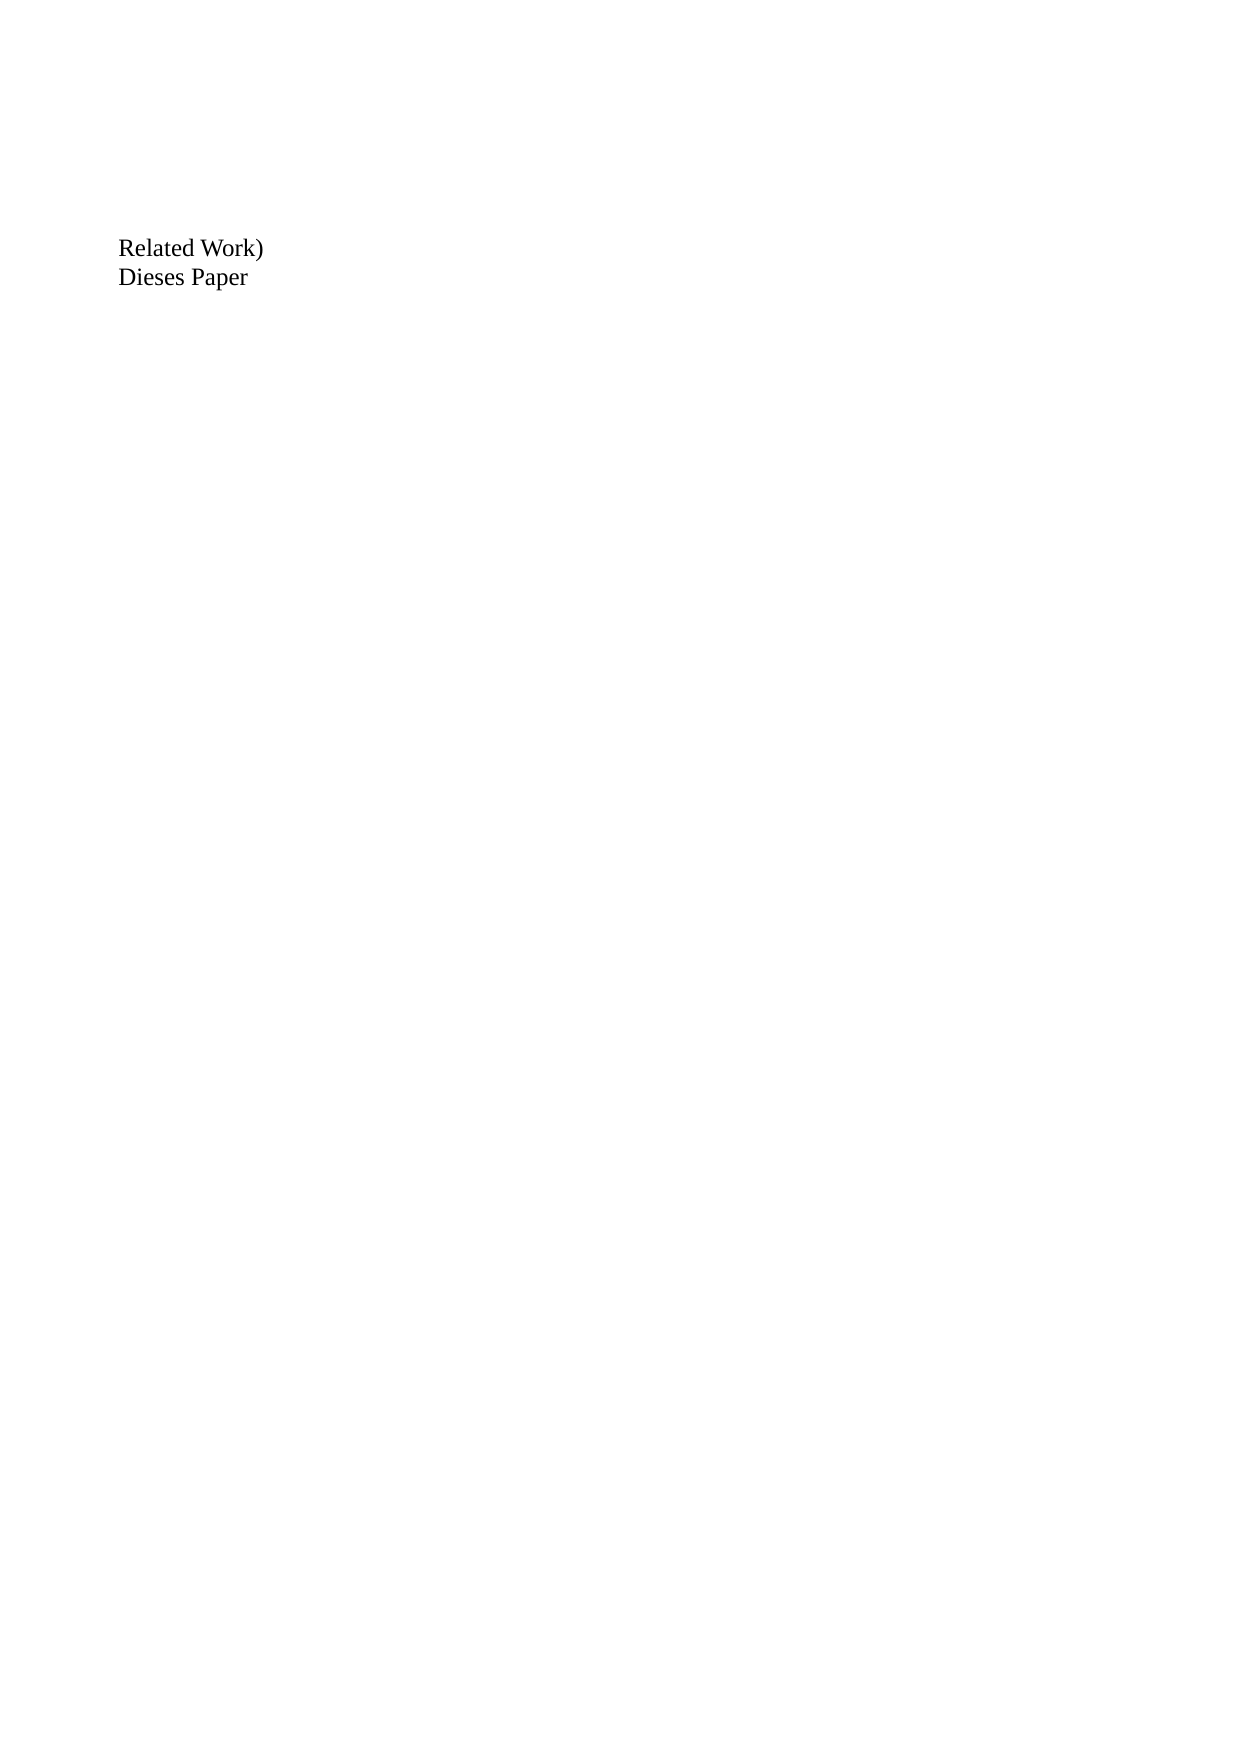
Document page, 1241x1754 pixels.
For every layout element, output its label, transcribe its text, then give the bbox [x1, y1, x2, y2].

text Dieses Paper [118, 262, 1122, 291]
text Related Work) [118, 204, 1122, 262]
